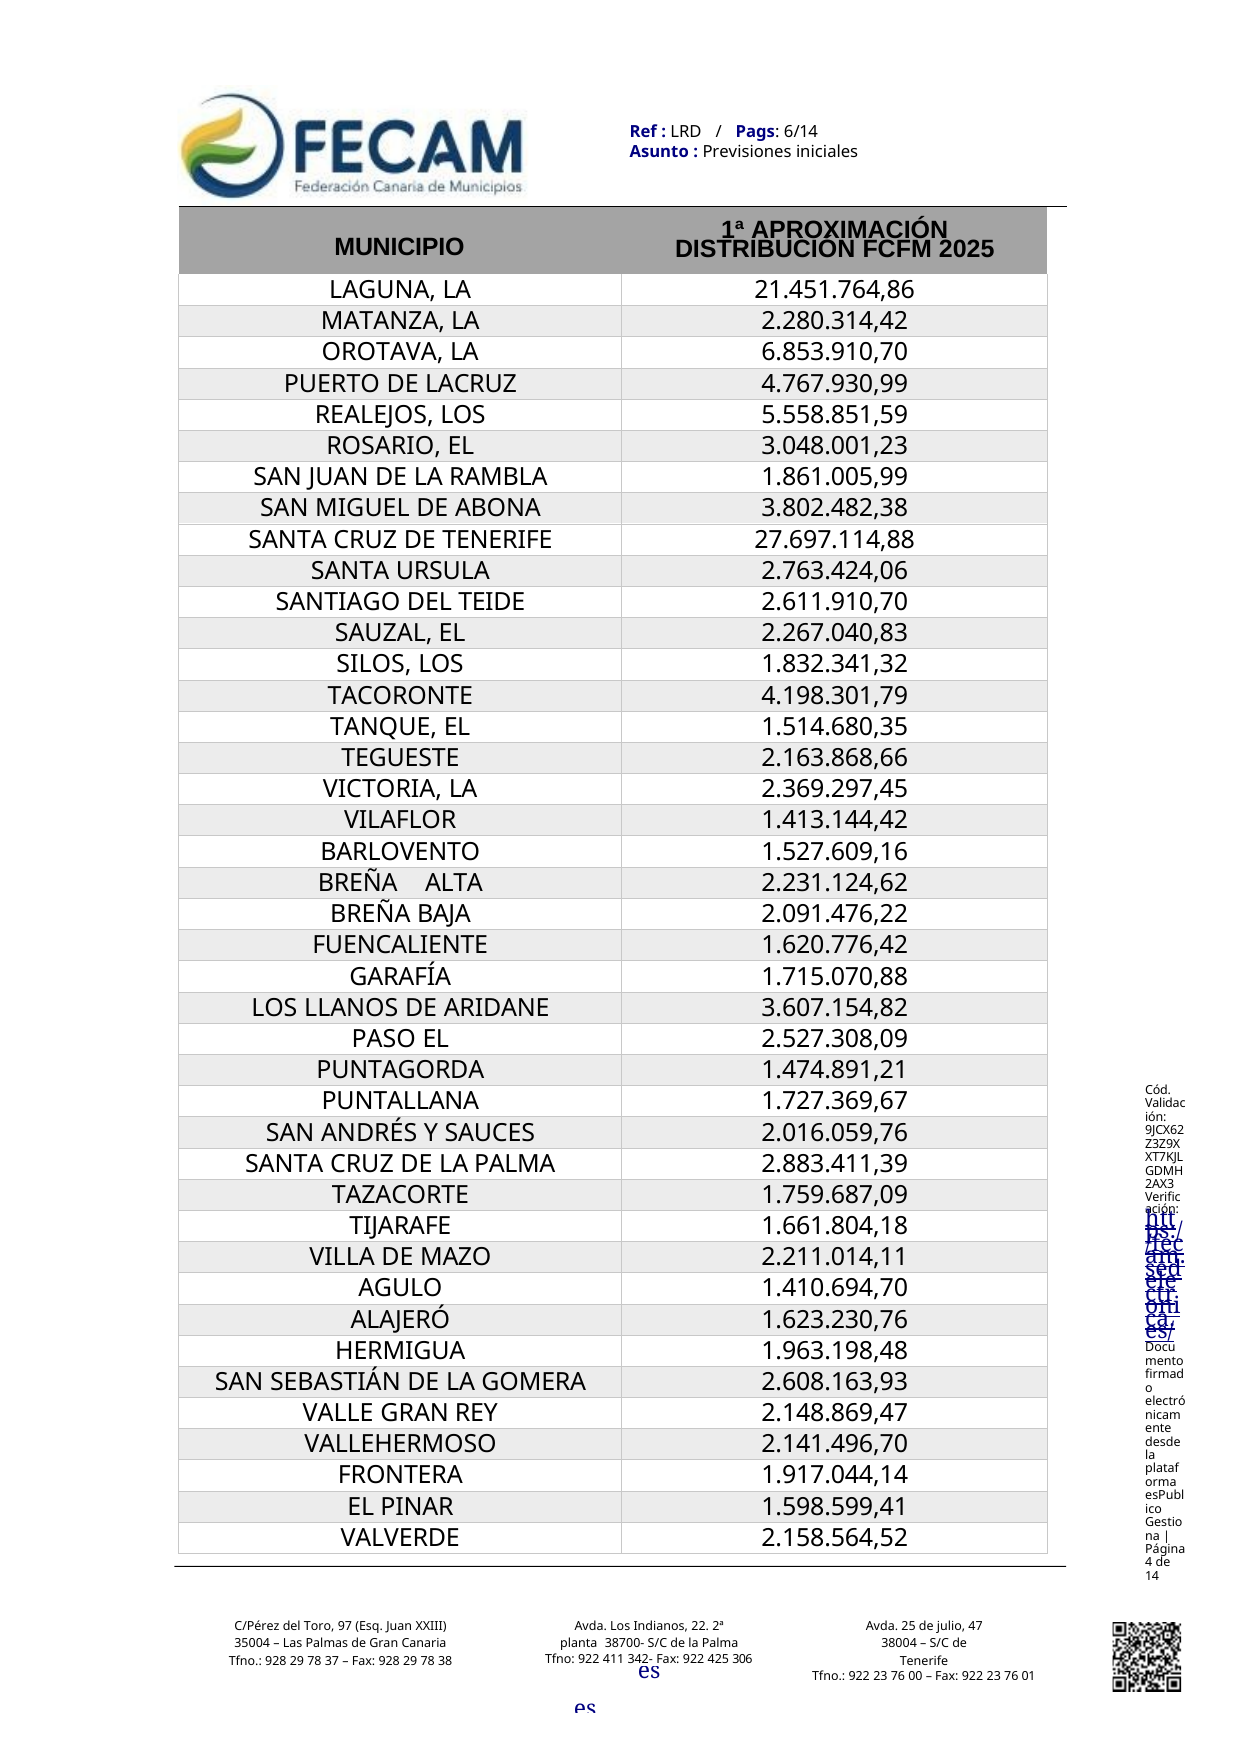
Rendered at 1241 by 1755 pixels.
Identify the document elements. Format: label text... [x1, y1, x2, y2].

table_cell SAN ANDRÉS Y SAUCES [179, 1117, 621, 1148]
table_cell 3.607.154,82 [622, 993, 1047, 1023]
table_cell PUNTALLANA [179, 1086, 621, 1116]
table_cell BREÑA ALTA [179, 868, 621, 898]
table_cell BARLOVENTO [179, 836, 621, 867]
table_cell 3.048.001,23 [622, 431, 1047, 461]
table_cell 2.611.910,70 [622, 587, 1047, 617]
table_cell OROTAVA, LA [179, 337, 621, 367]
table_cell SAN MIGUEL DE ABONA [179, 493, 621, 523]
table_cell PUERTO DE LACRUZ [179, 369, 621, 399]
table_cell ROSARIO, EL [179, 431, 621, 461]
table_cell 2.211.014,11 [622, 1242, 1047, 1272]
table_cell 1.759.687,09 [622, 1180, 1047, 1210]
table_cell 1.861.005,99 [622, 462, 1047, 492]
table_cell 1.917.044,14 [622, 1460, 1047, 1491]
table_cell AGULO [179, 1273, 621, 1303]
table_cell 2.608.163,93 [622, 1367, 1047, 1397]
table_cell EL PINAR [179, 1492, 621, 1522]
table_cell SAN SEBASTIÁN DE LA GOMERA [179, 1367, 621, 1397]
table_cell VILAFLOR [179, 805, 621, 835]
table_cell 2.016.059,76 [622, 1117, 1047, 1148]
table_cell VALLE GRAN REY [179, 1398, 621, 1428]
table_cell LAGUNA, LA [179, 274, 621, 305]
table_cell 1.474.891,21 [622, 1055, 1047, 1085]
table_cell 1.661.804,18 [622, 1211, 1047, 1241]
table_cell FUENCALIENTE [179, 930, 621, 960]
table_cell VALVERDE [179, 1523, 621, 1553]
table_cell 4.198.301,79 [622, 681, 1047, 711]
table_cell 1.413.144,42 [622, 805, 1047, 835]
table_cell 1.727.369,67 [622, 1086, 1047, 1116]
table_cell VILLA DE MAZO [179, 1242, 621, 1272]
table_cell 1.620.776,42 [622, 930, 1047, 960]
table_cell TAZACORTE [179, 1180, 621, 1210]
table_cell SAN JUAN DE LA RAMBLA [179, 462, 621, 492]
table_cell 2.280.314,42 [622, 306, 1047, 336]
table_cell SANTA CRUZ DE TENERIFE [179, 525, 621, 555]
table_cell TANQUE, EL [179, 712, 621, 742]
table_cell SANTA CRUZ DE LA PALMA [179, 1149, 621, 1179]
table_cell 2.763.424,06 [622, 556, 1047, 586]
table_cell PUNTAGORDA [179, 1055, 621, 1085]
table_cell MATANZA, LA [179, 306, 621, 336]
table_cell ALAJERÓ [179, 1305, 621, 1335]
text Documento firmado electrónicamente desde la plataforma esPublico Gestiona | Página 4 de 14 [1145, 1341, 1186, 1583]
table_cell 2.527.308,09 [622, 1024, 1047, 1054]
table_cell 3.802.482,38 [622, 493, 1047, 523]
table_cell 4.767.930,99 [622, 369, 1047, 399]
text Verificación: https://fecam.sedelectronica.es/ [1145, 1191, 1186, 1341]
table_cell 1.598.599,41 [622, 1492, 1047, 1522]
table_cell 2.091.476,22 [622, 899, 1047, 929]
table_cell 1.623.230,76 [622, 1305, 1047, 1335]
table_cell BREÑA BAJA [179, 899, 621, 929]
table_cell 2.163.868,66 [622, 743, 1047, 773]
table_cell 1.527.609,16 [622, 836, 1047, 867]
text Cód. Validación: 9JCX62Z3Z9XXT7KJLGDMH2AX3 [1145, 1084, 1186, 1191]
table_cell SANTA URSULA [179, 556, 621, 586]
table_cell 2.231.124,62 [622, 868, 1047, 898]
table_cell PASO EL [179, 1024, 621, 1054]
table_cell HERMIGUA [179, 1336, 621, 1366]
table_cell 6.853.910,70 [622, 337, 1047, 367]
table_cell VICTORIA, LA [179, 774, 621, 804]
table_cell SILOS, LOS [179, 649, 621, 679]
table_cell 2.267.040,83 [622, 618, 1047, 648]
table_cell TIJARAFE [179, 1211, 621, 1241]
table_cell GARAFÍA [179, 961, 621, 992]
table_header [1048, 207, 1067, 1553]
table_cell VALLEHERMOSO [179, 1429, 621, 1459]
table_cell TACORONTE [179, 681, 621, 711]
table_cell 2.369.297,45 [622, 774, 1047, 804]
table_cell 1.963.198,48 [622, 1336, 1047, 1366]
table_cell 2.148.869,47 [622, 1398, 1047, 1428]
table_cell 2.883.411,39 [622, 1149, 1047, 1179]
table_cell 2.158.564,52 [622, 1523, 1047, 1553]
table_cell 5.558.851,59 [622, 400, 1047, 430]
table_cell 1.514.680,35 [622, 712, 1047, 742]
table_cell 21.451.764,86 [622, 274, 1047, 305]
table_cell LOS LLANOS DE ARIDANE [179, 993, 621, 1023]
table_cell 1.832.341,32 [622, 649, 1047, 679]
table_cell 27.697.114,88 [622, 525, 1047, 555]
table_cell 2.141.496,70 [622, 1429, 1047, 1459]
table_cell SAUZAL, EL [179, 618, 621, 648]
table_cell REALEJOS, LOS [179, 400, 621, 430]
table_header MUNICIPIO 1ª APROXIMACIÓN DISTRIBUCIÓN FCFM 2025 [179, 207, 1047, 274]
table_cell SANTIAGO DEL TEIDE [179, 587, 621, 617]
table_cell 1.715.070,88 [622, 961, 1047, 992]
table_cell 1.410.694,70 [622, 1273, 1047, 1303]
table_cell FRONTERA [179, 1460, 621, 1491]
table_cell TEGUESTE [179, 743, 621, 773]
